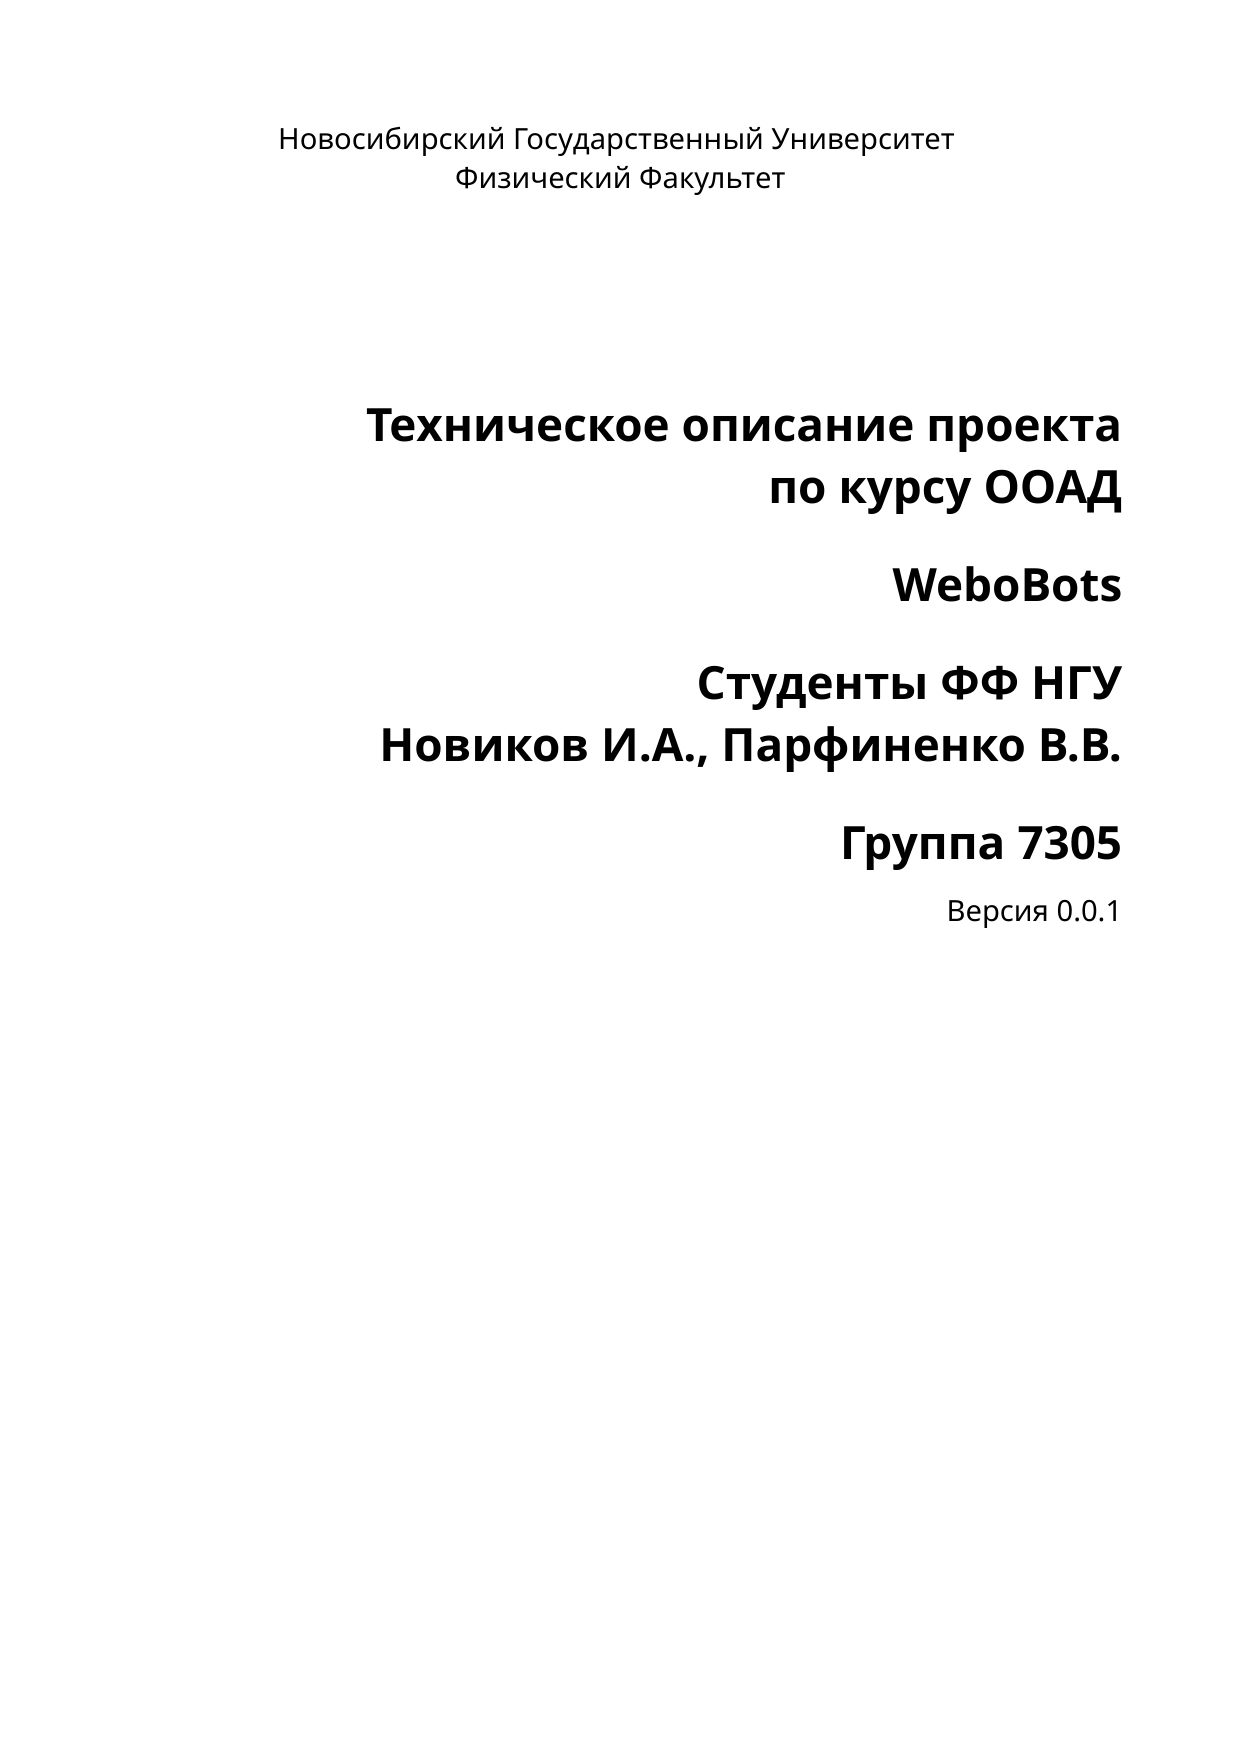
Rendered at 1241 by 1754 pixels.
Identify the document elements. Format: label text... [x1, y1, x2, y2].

text Группа 7305 [118, 811, 1122, 873]
text Техническое описание проекта по курсу ООАД [118, 392, 1122, 517]
text Студенты ФФ НГУ Новиков И.А., Парфиненко В.В. [118, 650, 1122, 775]
text Новосибирский Государственный Университет Физический Факультет [118, 118, 1122, 197]
text WeboBots [118, 553, 1122, 615]
text Версия 0.0.1 [118, 891, 1122, 930]
